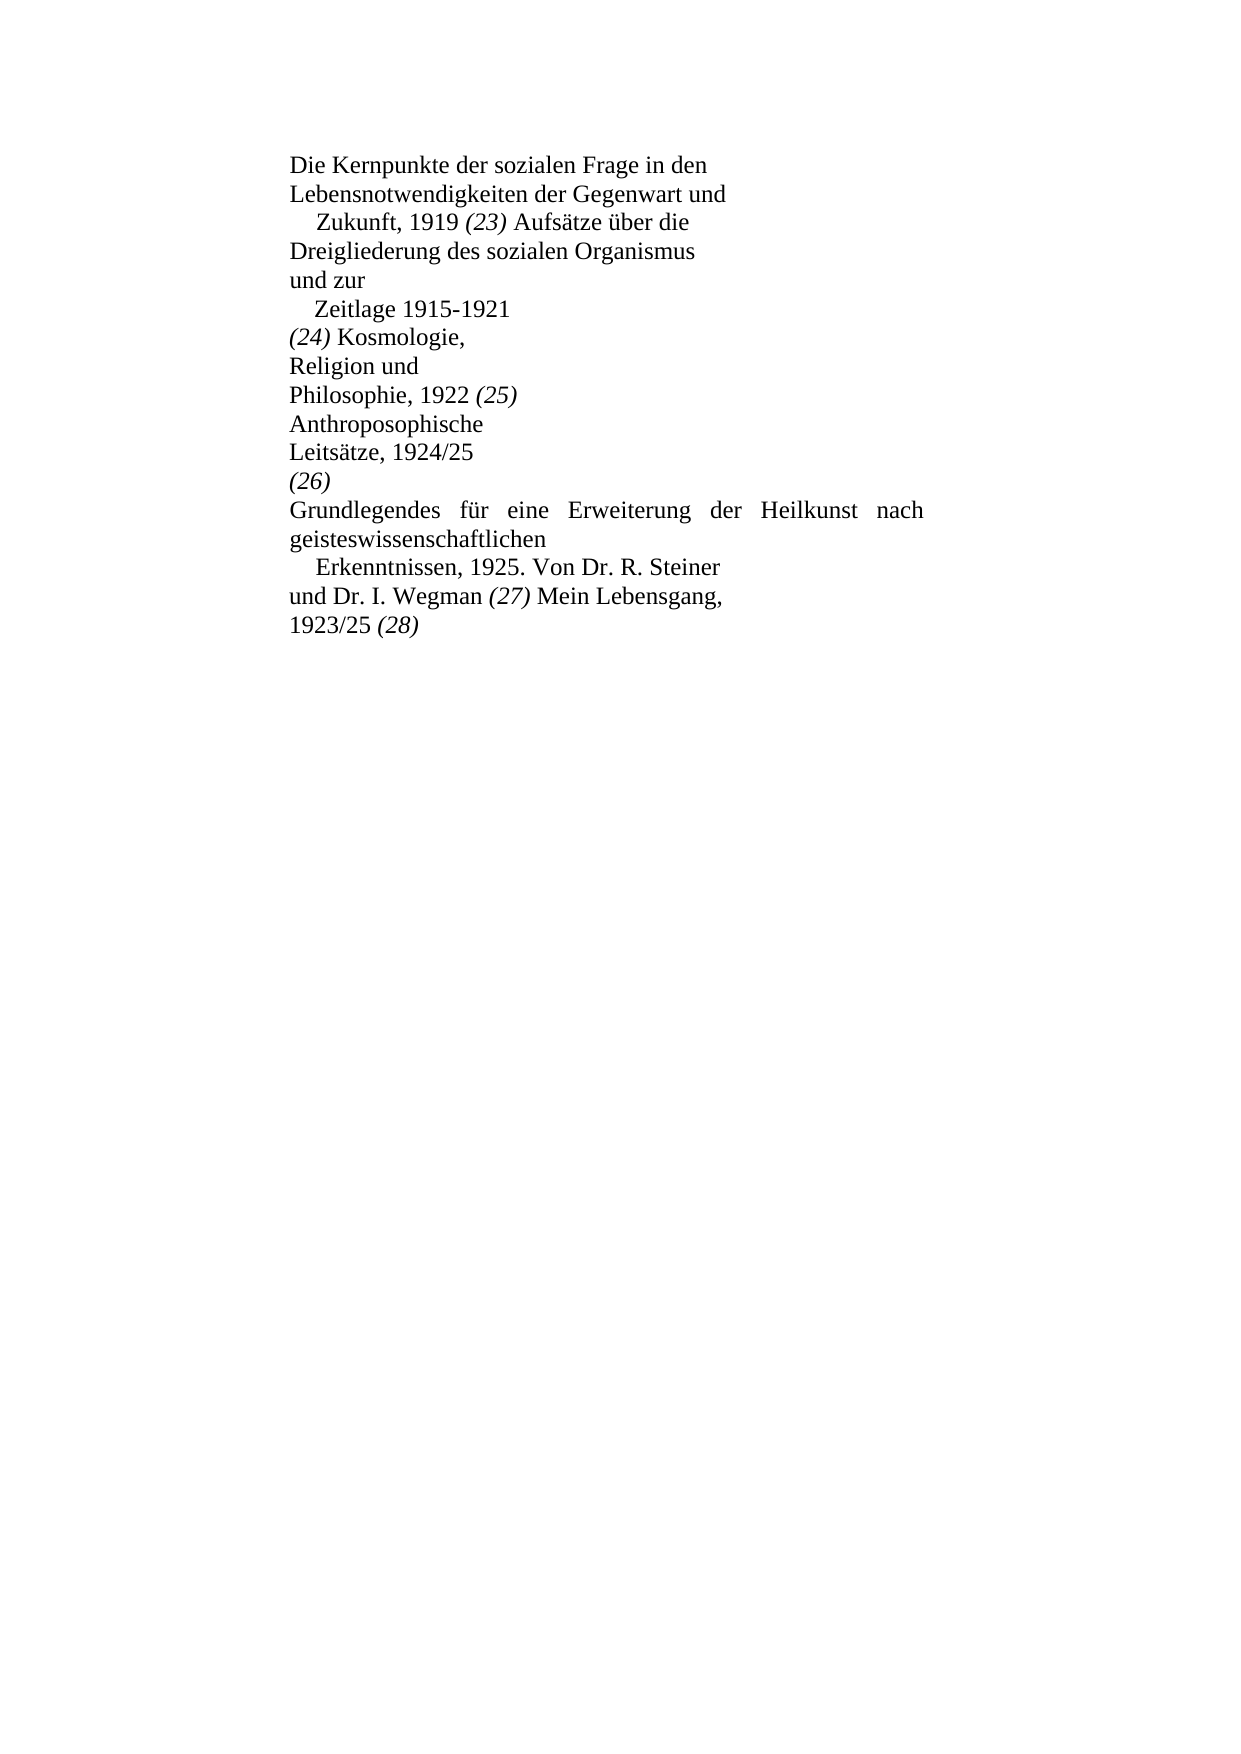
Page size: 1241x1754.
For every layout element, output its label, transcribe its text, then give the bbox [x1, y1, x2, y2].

text Zukunft, 1919 (23) Aufsätze über die Dreigliederung des sozialen Organismus und zur [289, 207, 706, 294]
text Grundlegendes für eine Erweiterung der Heilkunst nach geisteswissenschaftlichen [289, 495, 936, 552]
text Zeitlage 1915-1921 (24) Kosmologie, Religion und Philosophie, 1922 (25) Anthroposophische Leitsätze, 1924/25 (26) [289, 294, 522, 495]
text Erkenntnissen, 1925. Von Dr. R. Steiner und Dr. I. Wegman (27) Mein Lebensgang, 1923/25 (28) [289, 552, 752, 639]
text Die Kernpunkte der sozialen Frage in den Lebensnotwendigkeiten der Gegenwart und [289, 150, 936, 207]
